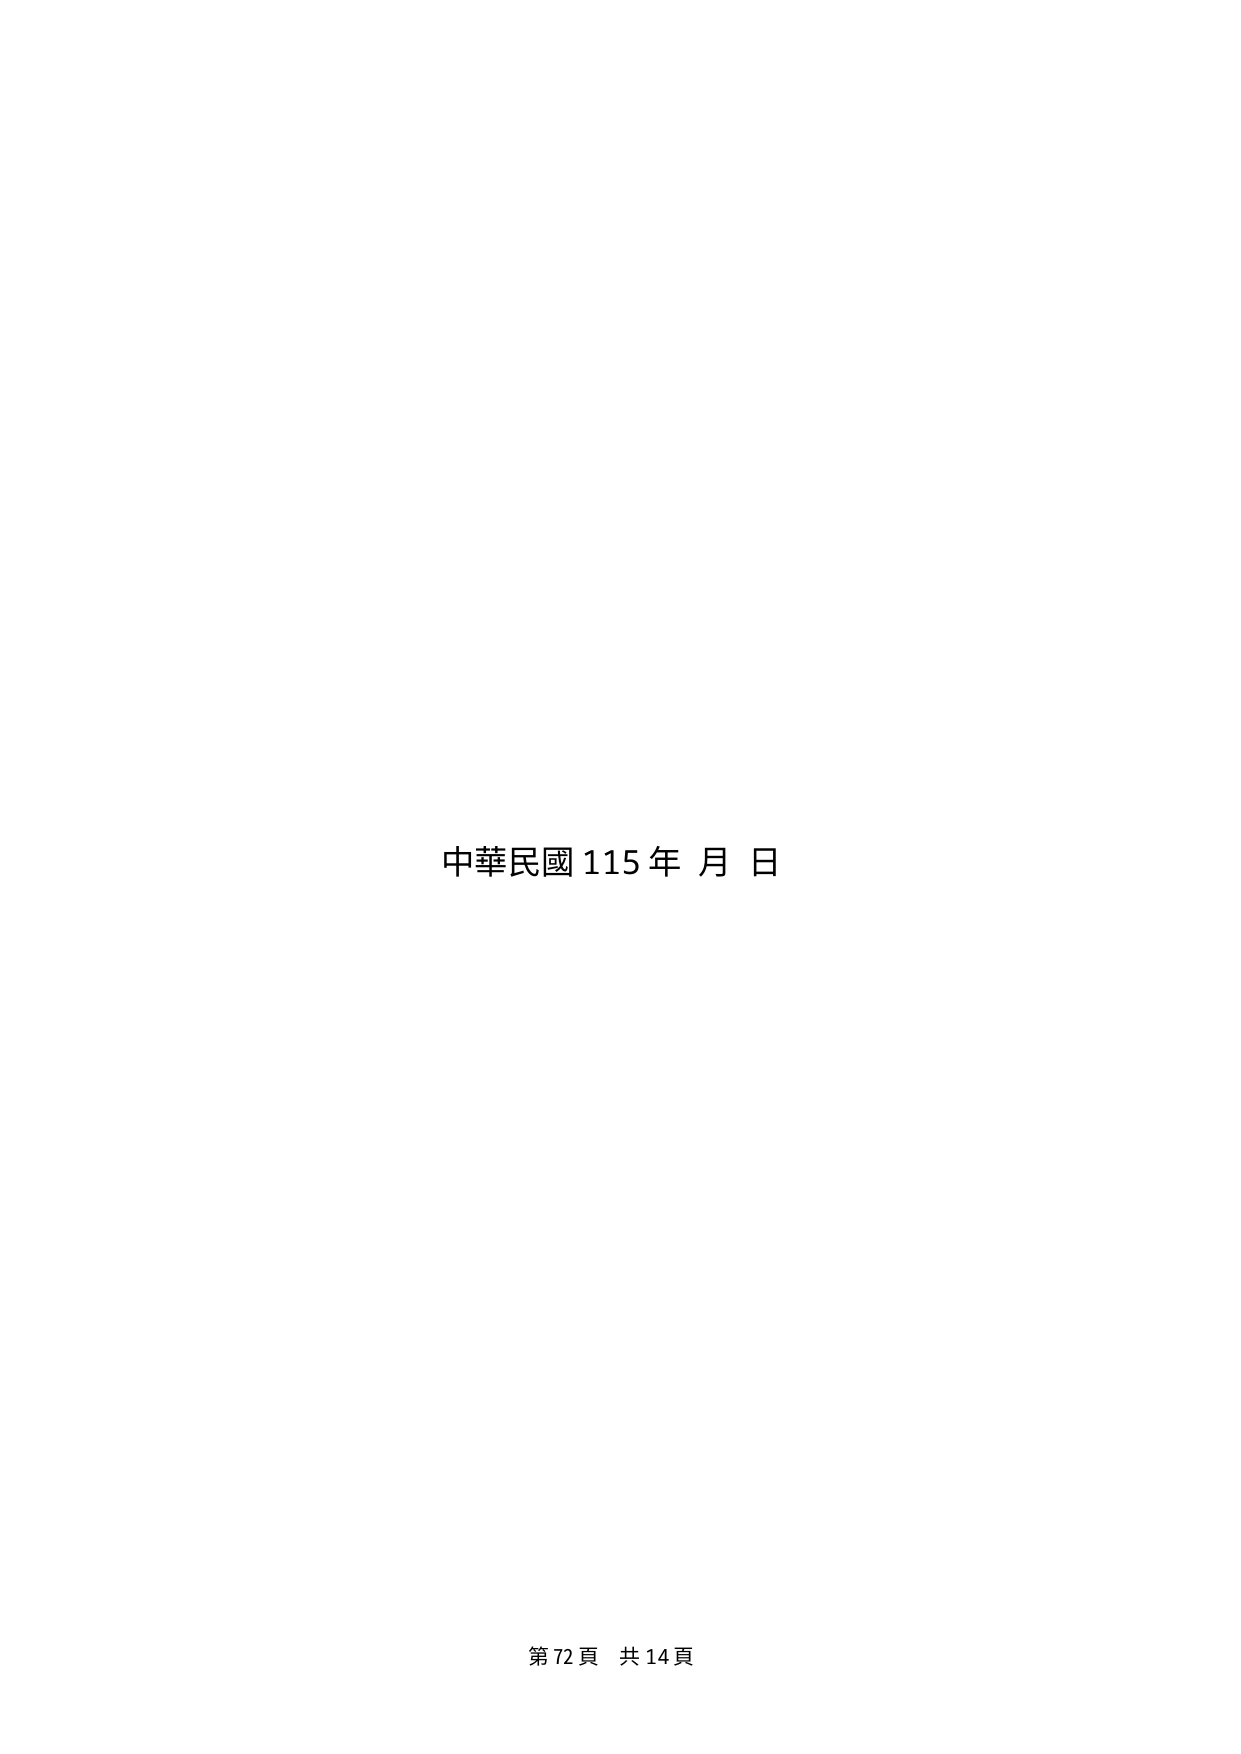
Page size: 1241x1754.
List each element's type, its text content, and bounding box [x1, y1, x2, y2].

text 中華民國115年 月 日 [100, 818, 1122, 881]
